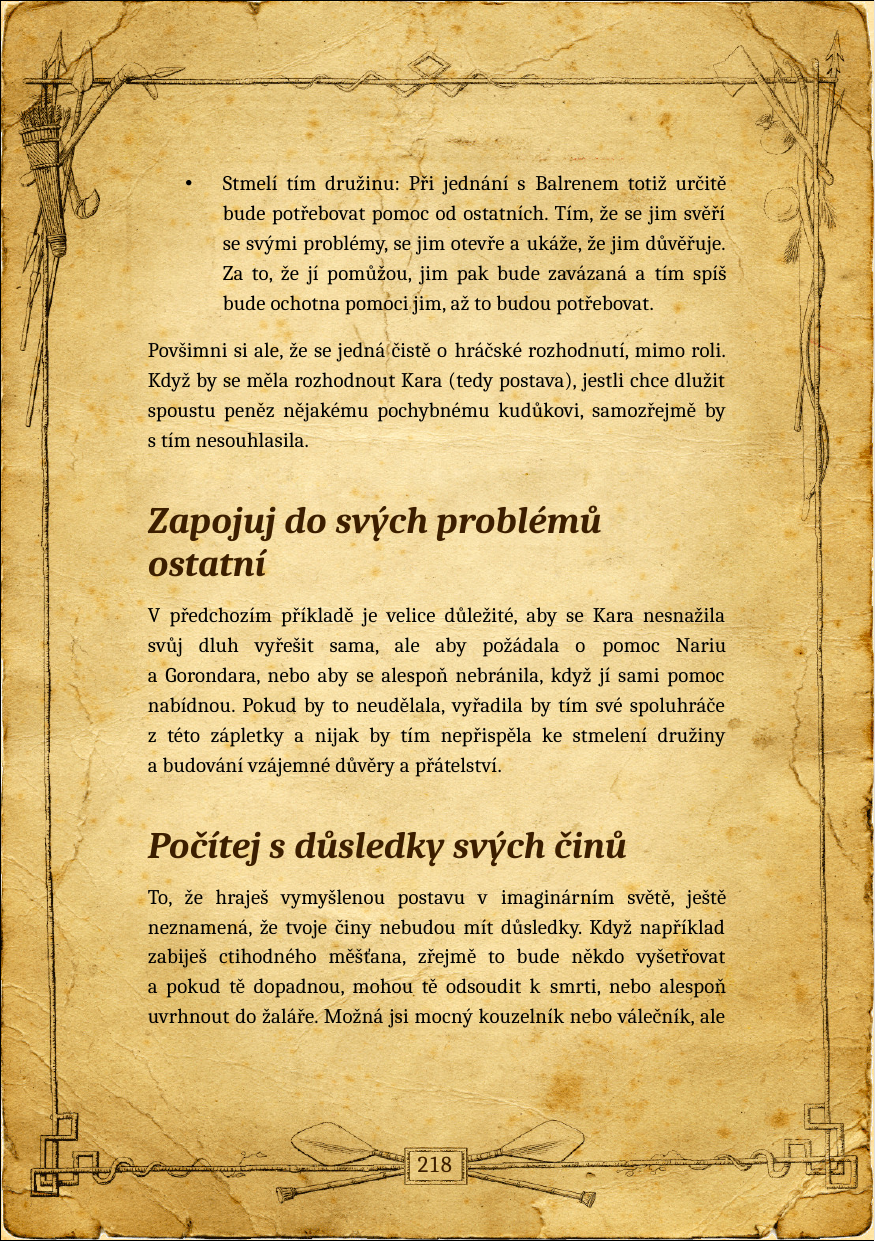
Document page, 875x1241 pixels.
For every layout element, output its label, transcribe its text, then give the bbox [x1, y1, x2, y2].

subtitle Zapojuj do svých problémů ostatní [148, 500, 726, 586]
subtitle Počítej s⁠ důsledky svých činů [148, 824, 726, 868]
list Stmelí tím družinu: Při jednání s⁠ Balrenem totiž určitě bude potřebovat pomoc od ostatních. Tím, že se jim svěří se svými problémy, se jim otevře a⁠ ukáže, že jim důvěřuje. Za to, že jí pomůžou, jim pak bude zavázaná a⁠ tím spíš bude ochotna pomoci jim, až to budou potřebovat. [185, 172, 726, 315]
text To, že hraješ vymyšlenou postavu v⁠ imaginárním světě, ještě neznamená, že tvoje činy nebudou mít důsledky. Když například zabiješ ctihodného měšťana, zřejmě to bude někdo vyšetřovat a⁠ pokud tě dopadnou, mohou tě odsoudit k⁠ smrti, nebo alespoň uvrhnout do žaláře. Možná jsi mocný kouzelník nebo válečník, ale [148, 885, 726, 1029]
text Povšimni si ale, že se jedná čistě o⁠ hráčské rozhodnutí, mimo roli. Když by se měla rozhodnout Kara (tedy postava), jestli chce dlužit spoustu peněz nějakému pochybnému kudůkovi, samozřejmě by s⁠ tím nesouhlasila. [148, 339, 726, 453]
picture [1, 1, 874, 1240]
text V⁠ předchozím příkladě je velice důležité, aby se Kara nesnažila svůj dluh vyřešit sama, ale aby požádala o⁠ pomoc Nariu a⁠ Gorondara, nebo aby se alespoň nebránila, když jí sami pomoc nabídnou. Pokud by to neudělala, vyřadila by tím své spoluhráče z⁠ této zápletky a⁠ nijak by tím nepřispěla ke stmelení družiny a⁠ budování vzájemné důvěry a⁠ přátelství. [148, 604, 726, 777]
